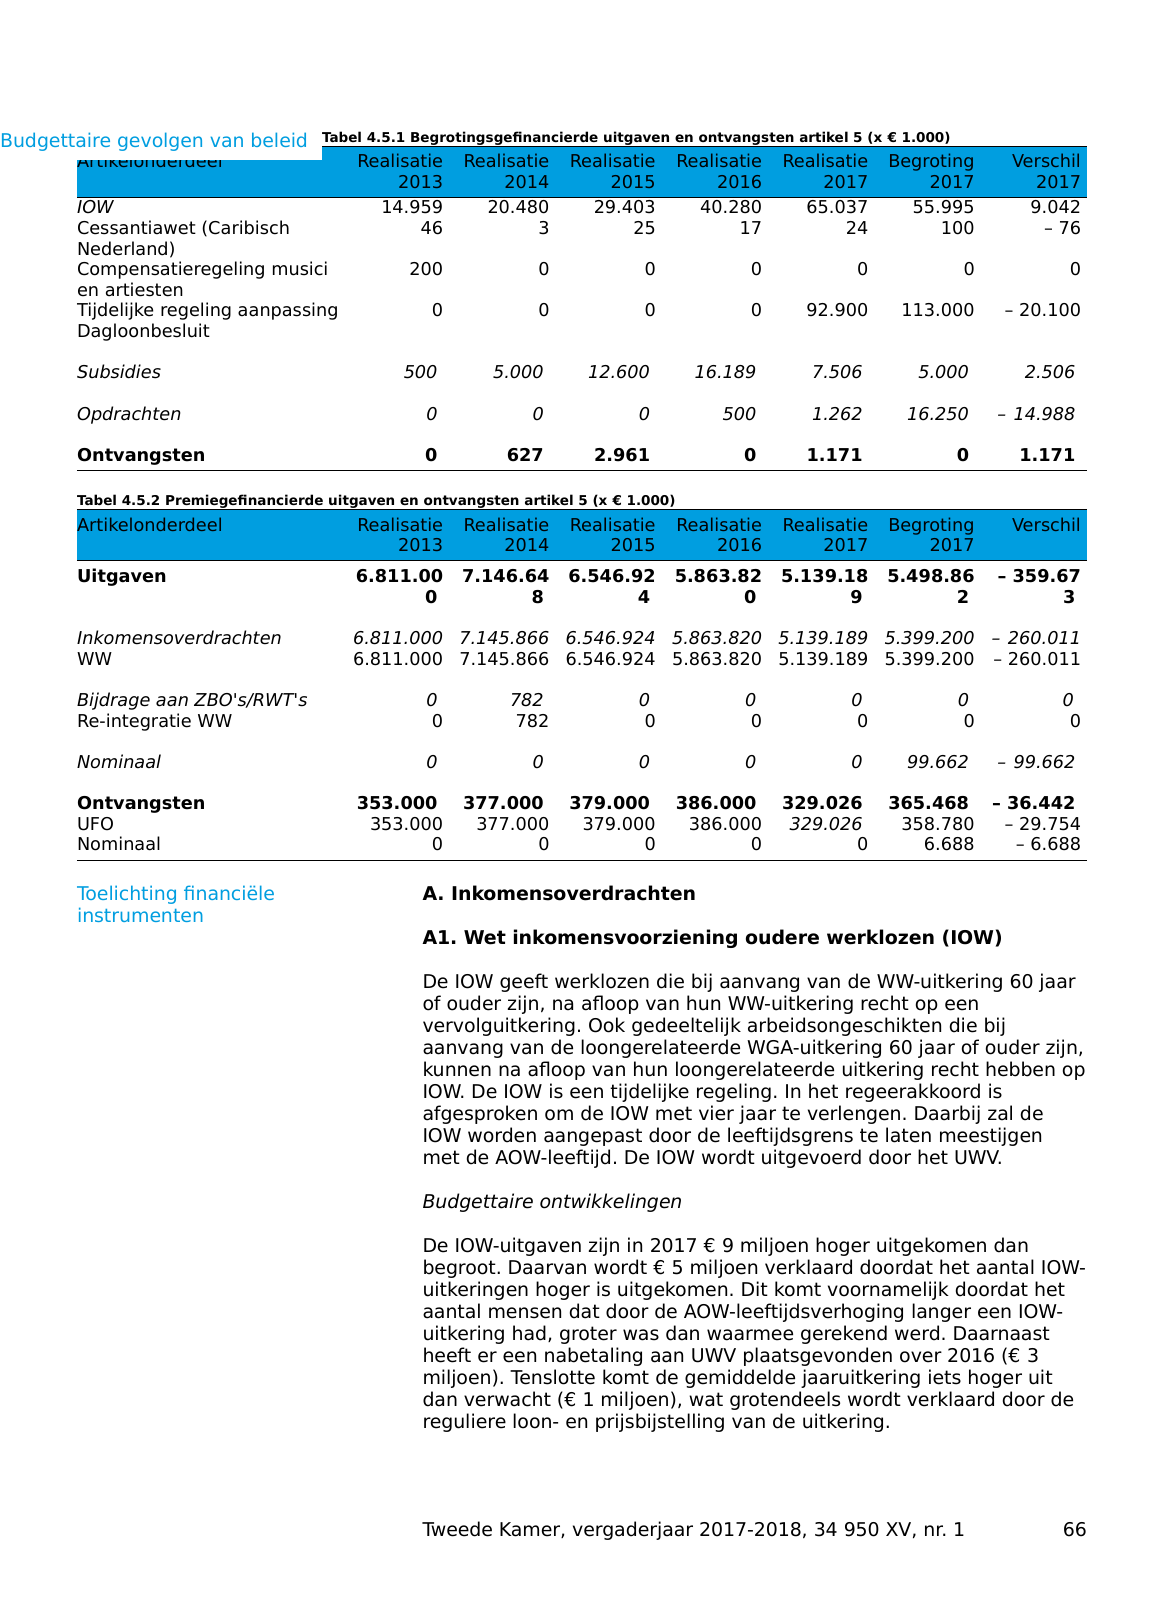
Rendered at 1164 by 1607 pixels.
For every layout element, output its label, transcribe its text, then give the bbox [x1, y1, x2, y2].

table_cell 500 [343, 362, 449, 383]
table_cell [768, 608, 874, 628]
table_cell [449, 669, 555, 690]
table_cell 386.000 [661, 793, 768, 814]
table_cell Tijdelijke regeling aanpassing Dagloonbesluit [77, 300, 342, 342]
table_cell 0 [555, 711, 661, 731]
table_cell 0 [343, 834, 449, 859]
table_cell 0 [661, 445, 768, 470]
table_cell Realisatie 2014 [449, 510, 555, 560]
table_cell Realisatie 2016 [661, 147, 768, 197]
table_cell 1.171 [768, 445, 874, 470]
table_cell [343, 669, 449, 690]
table_cell 6.811.000 [343, 561, 449, 607]
table_cell Realisatie 2017 [768, 147, 874, 197]
table_cell – 260.011 [980, 628, 1087, 649]
table_cell 0 [343, 404, 449, 424]
table_cell [555, 608, 661, 628]
table_cell 0 [343, 752, 449, 772]
table_cell 0 [555, 834, 661, 859]
table_cell [980, 383, 1087, 403]
table_cell – 76 [980, 218, 1087, 259]
table_cell 5.139.189 [768, 561, 874, 607]
table_cell Realisatie 2017 [768, 510, 874, 560]
table_cell [343, 773, 449, 793]
table_cell 6.811.000 [343, 649, 449, 669]
table_cell 3 [449, 218, 555, 259]
table_cell 1.171 [980, 445, 1087, 470]
table_cell [77, 424, 342, 445]
table_cell [661, 342, 768, 362]
table_cell 46 [343, 218, 449, 259]
table_cell 0 [768, 834, 874, 859]
table_cell – 36.442 [980, 793, 1087, 814]
table_cell 0 [661, 752, 768, 772]
table_cell [874, 383, 980, 403]
table_header Tabel 4.5.2 Premiegefinancierde uitgaven en ontvangsten artikel 5 (x € 1.000) [77, 493, 1087, 509]
table_cell 782 [449, 711, 555, 731]
table_cell 0 [661, 834, 768, 859]
table_cell Realisatie 2013 [343, 510, 449, 560]
table_cell [874, 669, 980, 690]
table_cell Inkomensoverdrachten [77, 628, 342, 649]
table_cell [77, 731, 342, 752]
table_cell 12.600 [555, 362, 661, 383]
table_cell 329.026 [768, 814, 874, 834]
table_cell 5.139.189 [768, 628, 874, 649]
table_cell 0 [449, 752, 555, 772]
text De IOW geeft werklozen die bij aanvang van de WW-uitkering 60 jaar of ouder zijn, na afloop van hun WW-uitkering recht op een vervolguitkering. Ook gedeeltelijk arbeidsongeschikten die bij aanvang van de loongerelateerde WGA-uitkering 60 jaar of ouder zijn, kunnen na afloop van hun loongerelateerde uitkering recht hebben op IOW. De IOW is een tijdelijke regeling. In het regeerakkoord is afgesproken om de IOW met vier jaar te verlengen. Daarbij zal de IOW worden aangepast door de leeftijdsgrens te laten meestijgen met de AOW-leeftijd. De IOW wordt uitgevoerd door het UWV. [422, 971, 1087, 1169]
table_cell 0 [768, 259, 874, 300]
table_cell Realisatie 2015 [555, 147, 661, 197]
subtitle A1. Wet inkomensvoorziening oudere werklozen (IOW) [422, 927, 1087, 949]
table_cell 113.000 [874, 300, 980, 342]
table_cell 5.000 [874, 362, 980, 383]
table_cell 24 [768, 218, 874, 259]
table_cell [77, 608, 342, 628]
table_cell [874, 773, 980, 793]
table_cell IOW [77, 198, 342, 218]
table_cell [661, 669, 768, 690]
table_cell 5.863.820 [661, 561, 768, 607]
table_cell 92.900 [768, 300, 874, 342]
table_cell 358.780 [874, 814, 980, 834]
table_cell 0 [343, 690, 449, 711]
table_cell 2.961 [555, 445, 661, 470]
table_cell 6.546.924 [555, 628, 661, 649]
table_cell – 359.673 [980, 561, 1087, 607]
table_cell [874, 608, 980, 628]
table_cell 0 [661, 259, 768, 300]
table_cell 6.546.924 [555, 649, 661, 669]
table_cell 16.250 [874, 404, 980, 424]
table_cell 377.000 [449, 793, 555, 814]
table_cell [449, 731, 555, 752]
table_cell [980, 424, 1087, 445]
table_cell 627 [449, 445, 555, 470]
table_cell 0 [449, 834, 555, 859]
table_cell 7.506 [768, 362, 874, 383]
table_cell 0 [449, 259, 555, 300]
table_cell 7.146.648 [449, 561, 555, 607]
table_cell 0 [343, 300, 449, 342]
table_cell [343, 608, 449, 628]
table_cell [555, 731, 661, 752]
table_cell 0 [980, 690, 1087, 711]
table_cell WW [77, 649, 342, 669]
table_cell [449, 383, 555, 403]
table_cell 0 [874, 259, 980, 300]
table_cell [874, 424, 980, 445]
table_cell Uitgaven [77, 561, 342, 607]
table_cell 1.262 [768, 404, 874, 424]
table_cell Verschil [980, 510, 1087, 560]
table_cell 29.403 [555, 198, 661, 218]
table_cell 5.863.820 [661, 649, 768, 669]
table_cell [555, 773, 661, 793]
table_cell [768, 669, 874, 690]
table_cell 329.026 [768, 793, 874, 814]
table_cell [77, 342, 342, 362]
table_cell Artikelonderdeel [77, 147, 342, 197]
table_cell 0 [768, 752, 874, 772]
table_cell [768, 424, 874, 445]
table_cell Opdrachten [77, 404, 342, 424]
table_cell [555, 383, 661, 403]
table_cell 377.000 [449, 814, 555, 834]
table_cell [343, 424, 449, 445]
table_cell [874, 342, 980, 362]
text Toelichting financiële instrumenten [77, 883, 399, 927]
table_cell [343, 731, 449, 752]
table_cell [77, 669, 342, 690]
table_cell 100 [874, 218, 980, 259]
table_cell 0 [768, 690, 874, 711]
table_cell [449, 608, 555, 628]
table_cell Ontvangsten [77, 445, 342, 470]
table_cell [874, 731, 980, 752]
table_cell 0 [661, 300, 768, 342]
table_cell [661, 608, 768, 628]
table_cell [661, 383, 768, 403]
table_cell 99.662 [874, 752, 980, 772]
table_cell [768, 383, 874, 403]
table_cell 2.506 [980, 362, 1087, 383]
table_cell Realisatie 2015 [555, 510, 661, 560]
table_cell 0 [661, 711, 768, 731]
table_cell 0 [555, 404, 661, 424]
table_cell [980, 669, 1087, 690]
table_cell Compensatieregeling musici en artiesten [77, 259, 342, 300]
table_cell 17 [661, 218, 768, 259]
table_cell 0 [555, 259, 661, 300]
table_cell 0 [555, 300, 661, 342]
table_cell 0 [874, 690, 980, 711]
table_cell 5.399.200 [874, 649, 980, 669]
table_cell 6.811.000 [343, 628, 449, 649]
table_cell 5.498.862 [874, 561, 980, 607]
table_cell Cessantiawet (Caribisch Nederland) [77, 218, 342, 259]
table_cell [555, 342, 661, 362]
table_cell Ontvangsten [77, 793, 342, 814]
table_cell Realisatie 2014 [449, 147, 555, 197]
table_cell Begroting 2017 [874, 510, 980, 560]
table_cell [343, 383, 449, 403]
table_cell 365.468 [874, 793, 980, 814]
table_cell – 20.100 [980, 300, 1087, 342]
table_cell [768, 731, 874, 752]
table_cell 65.037 [768, 198, 874, 218]
table_cell 386.000 [661, 814, 768, 834]
table_cell 55.995 [874, 198, 980, 218]
table_cell 16.189 [661, 362, 768, 383]
table_cell 0 [874, 711, 980, 731]
table_cell Re-integratie WW [77, 711, 342, 731]
table_cell – 260.011 [980, 649, 1087, 669]
table_cell [77, 773, 342, 793]
table_cell Bijdrage aan ZBO's/RWT's [77, 690, 342, 711]
table_cell [768, 773, 874, 793]
table_cell 40.280 [661, 198, 768, 218]
table_cell 5.399.200 [874, 628, 980, 649]
table_cell Nominaal [77, 752, 342, 772]
table_cell 379.000 [555, 793, 661, 814]
table_cell 353.000 [343, 793, 449, 814]
table_cell 20.480 [449, 198, 555, 218]
table_cell [449, 424, 555, 445]
table_cell [768, 342, 874, 362]
table_cell 0 [980, 711, 1087, 731]
table_cell – 99.662 [980, 752, 1087, 772]
table_cell Artikelonderdeel [77, 510, 342, 560]
table_cell 0 [449, 404, 555, 424]
subtitle Budgettaire ontwikkelingen [422, 1191, 1087, 1213]
table_cell 5.000 [449, 362, 555, 383]
table_cell 14.959 [343, 198, 449, 218]
table_cell 0 [343, 445, 449, 470]
table_cell [661, 731, 768, 752]
table_cell [555, 424, 661, 445]
table_cell Begroting 2017 [874, 147, 980, 197]
table_cell – 14.988 [980, 404, 1087, 424]
table_cell [980, 731, 1087, 752]
table_cell [661, 773, 768, 793]
table_cell Verschil 2017 [980, 147, 1087, 197]
table_cell 5.863.820 [661, 628, 768, 649]
table_cell [449, 342, 555, 362]
table_cell 5.139.189 [768, 649, 874, 669]
text De IOW-uitgaven zijn in 2017 € 9 miljoen hoger uitgekomen dan begroot. Daarvan wordt € 5 miljoen verklaard doordat het aantal IOW-uitkeringen hoger is uitgekomen. Dit komt voornamelijk doordat het aantal mensen dat door de AOW-leeftijdsverhoging langer een IOW-uitkering had, groter was dan waarmee gerekend werd. Daarnaast heeft er een nabetaling aan UWV plaatsgevonden over 2016 (€ 3 miljoen). Tenslotte komt de gemiddelde jaaruitkering iets hoger uit dan verwacht (€ 1 miljoen), wat grotendeels wordt verklaard door de reguliere loon- en prijsbijstelling van de uitkering. [422, 1235, 1087, 1433]
table_cell [980, 608, 1087, 628]
table_cell 353.000 [343, 814, 449, 834]
table_cell Realisatie 2013 [343, 147, 449, 197]
table_cell Subsidies [77, 362, 342, 383]
table_cell 0 [343, 711, 449, 731]
table_cell 6.546.924 [555, 561, 661, 607]
table_cell 0 [768, 711, 874, 731]
table_cell 500 [661, 404, 768, 424]
table_cell 379.000 [555, 814, 661, 834]
table_cell [555, 669, 661, 690]
table_cell 25 [555, 218, 661, 259]
table_cell 6.688 [874, 834, 980, 859]
table_cell 7.145.866 [449, 649, 555, 669]
table_cell Realisatie 2016 [661, 510, 768, 560]
table_cell 0 [661, 690, 768, 711]
table_cell 200 [343, 259, 449, 300]
table_header Tabel 4.5.1 Begrotingsgefinancierde uitgaven en ontvangsten artikel 5 (x € 1.000) [0, 130, 1087, 160]
table_cell – 6.688 [980, 834, 1087, 859]
table_cell Nominaal [77, 834, 342, 859]
table_cell 0 [980, 259, 1087, 300]
table_cell [661, 424, 768, 445]
table_cell 9.042 [980, 198, 1087, 218]
table_cell [980, 773, 1087, 793]
table_cell 0 [449, 300, 555, 342]
subtitle A. Inkomensoverdrachten [422, 883, 1087, 905]
table_cell – 29.754 [980, 814, 1087, 834]
table_cell 0 [555, 690, 661, 711]
table_cell UFO [77, 814, 342, 834]
table_cell [449, 773, 555, 793]
table_cell 782 [449, 690, 555, 711]
table_cell [980, 342, 1087, 362]
table_cell 7.145.866 [449, 628, 555, 649]
table_cell 0 [874, 445, 980, 470]
table_cell 0 [555, 752, 661, 772]
table_cell [343, 342, 449, 362]
table_cell [77, 383, 342, 403]
